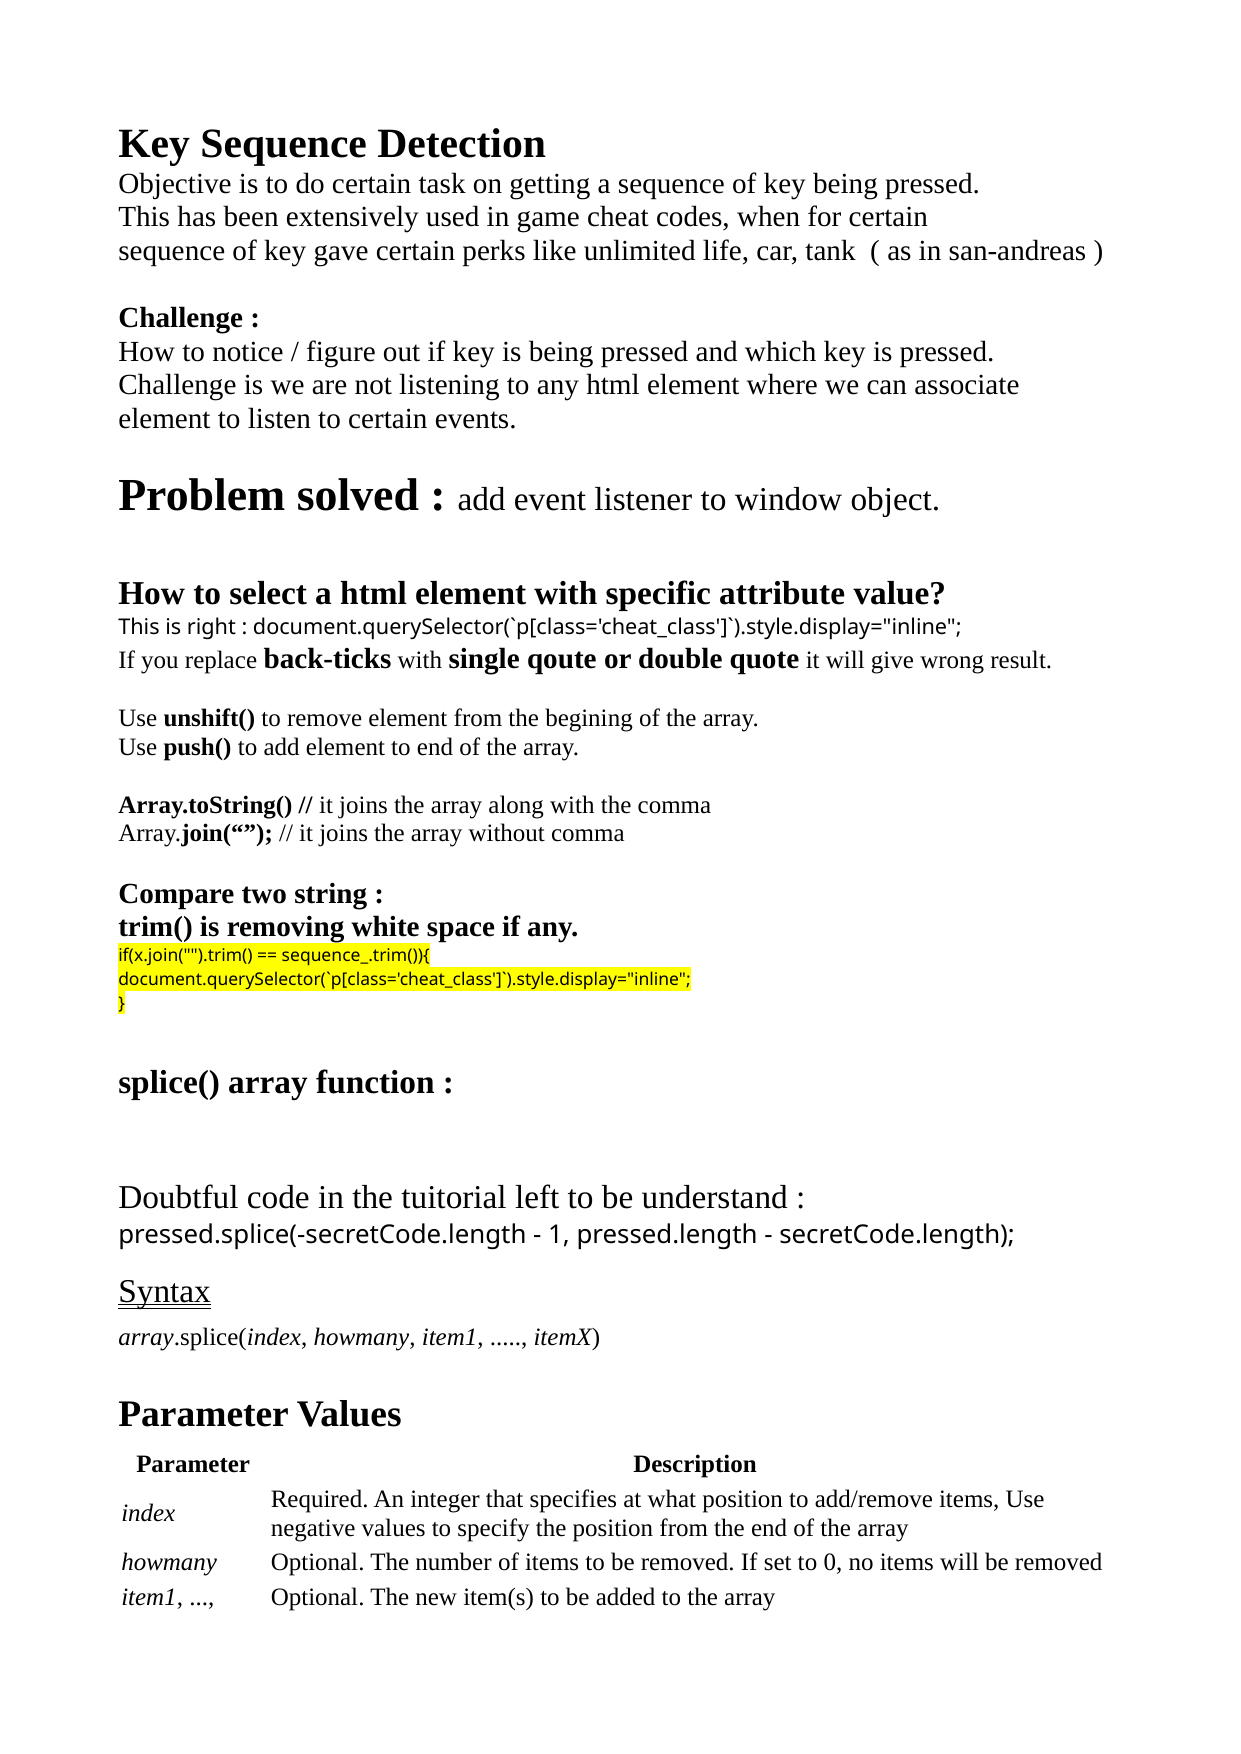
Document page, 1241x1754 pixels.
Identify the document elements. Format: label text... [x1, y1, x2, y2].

text How to select a html element with specific attribute value? [118, 573, 1122, 612]
text trim() is removing white space if any. [118, 909, 1122, 943]
text Use push() to add element to end of the array. [118, 732, 1122, 761]
table_cell Optional. The new item(s) to be added to the array [268, 1579, 1122, 1614]
text Objective is to do certain task on getting a sequence of key being pressed. [118, 166, 1122, 199]
text This is right : document.querySelector(`p[class='cheat_class']`).style.display="inline"; [118, 612, 1122, 641]
text sequence of key gave certain perks like unlimited life, car, tank ( as in san-andreas ) [118, 233, 1122, 267]
table_cell Required. An integer that specifies at what position to add/remove items, Use negative values to specify the position from the end of the array [268, 1481, 1122, 1544]
text Array.toString() // it joins the array along with the comma [118, 790, 1122, 818]
text Key Sequence Detection [118, 118, 1122, 166]
text element to listen to certain events. [118, 401, 1122, 434]
table_cell index [118, 1481, 268, 1544]
text Use unshift() to remove element from the begining of the array. [118, 703, 1122, 732]
text Compare two string : [118, 876, 1122, 909]
text array.splice(index, howmany, item1, ....., itemX) [118, 1322, 1122, 1351]
table_header Description [268, 1447, 1122, 1481]
text } [118, 991, 1122, 1014]
text Challenge is we are not listening to any html element where we can associate [118, 367, 1122, 401]
text Challenge : [118, 300, 1122, 334]
table_cell item1, ..., [118, 1579, 268, 1614]
text Problem solved : add event listener to window object. [118, 468, 1122, 521]
text Doubtful code in the tuitorial left to be understand : [118, 1177, 1122, 1216]
text Array.join(“”); // it joins the array without comma [118, 818, 1122, 847]
table_cell howmany [118, 1545, 268, 1579]
subtitle Parameter Values [118, 1391, 1122, 1434]
table_cell Optional. The number of items to be removed. If set to 0, no items will be removed [268, 1545, 1122, 1579]
subtitle Syntax [118, 1272, 1122, 1310]
text document.querySelector(`p[class='cheat_class']`).style.display="inline"; [118, 967, 1122, 991]
table_header Parameter [118, 1447, 268, 1481]
text If you replace back-ticks with single qoute or double quote it will give wrong result. [118, 641, 1122, 675]
text This has been extensively used in game cheat codes, when for certain [118, 199, 1122, 233]
text How to notice / figure out if key is being pressed and which key is pressed. [118, 334, 1122, 367]
text if(x.join("").trim() == sequence_.trim()){ [118, 943, 1122, 967]
text splice() array function : [118, 1062, 1122, 1101]
text pressed.splice(-secretCode.length - 1, pressed.length - secretCode.length); [118, 1216, 1122, 1251]
